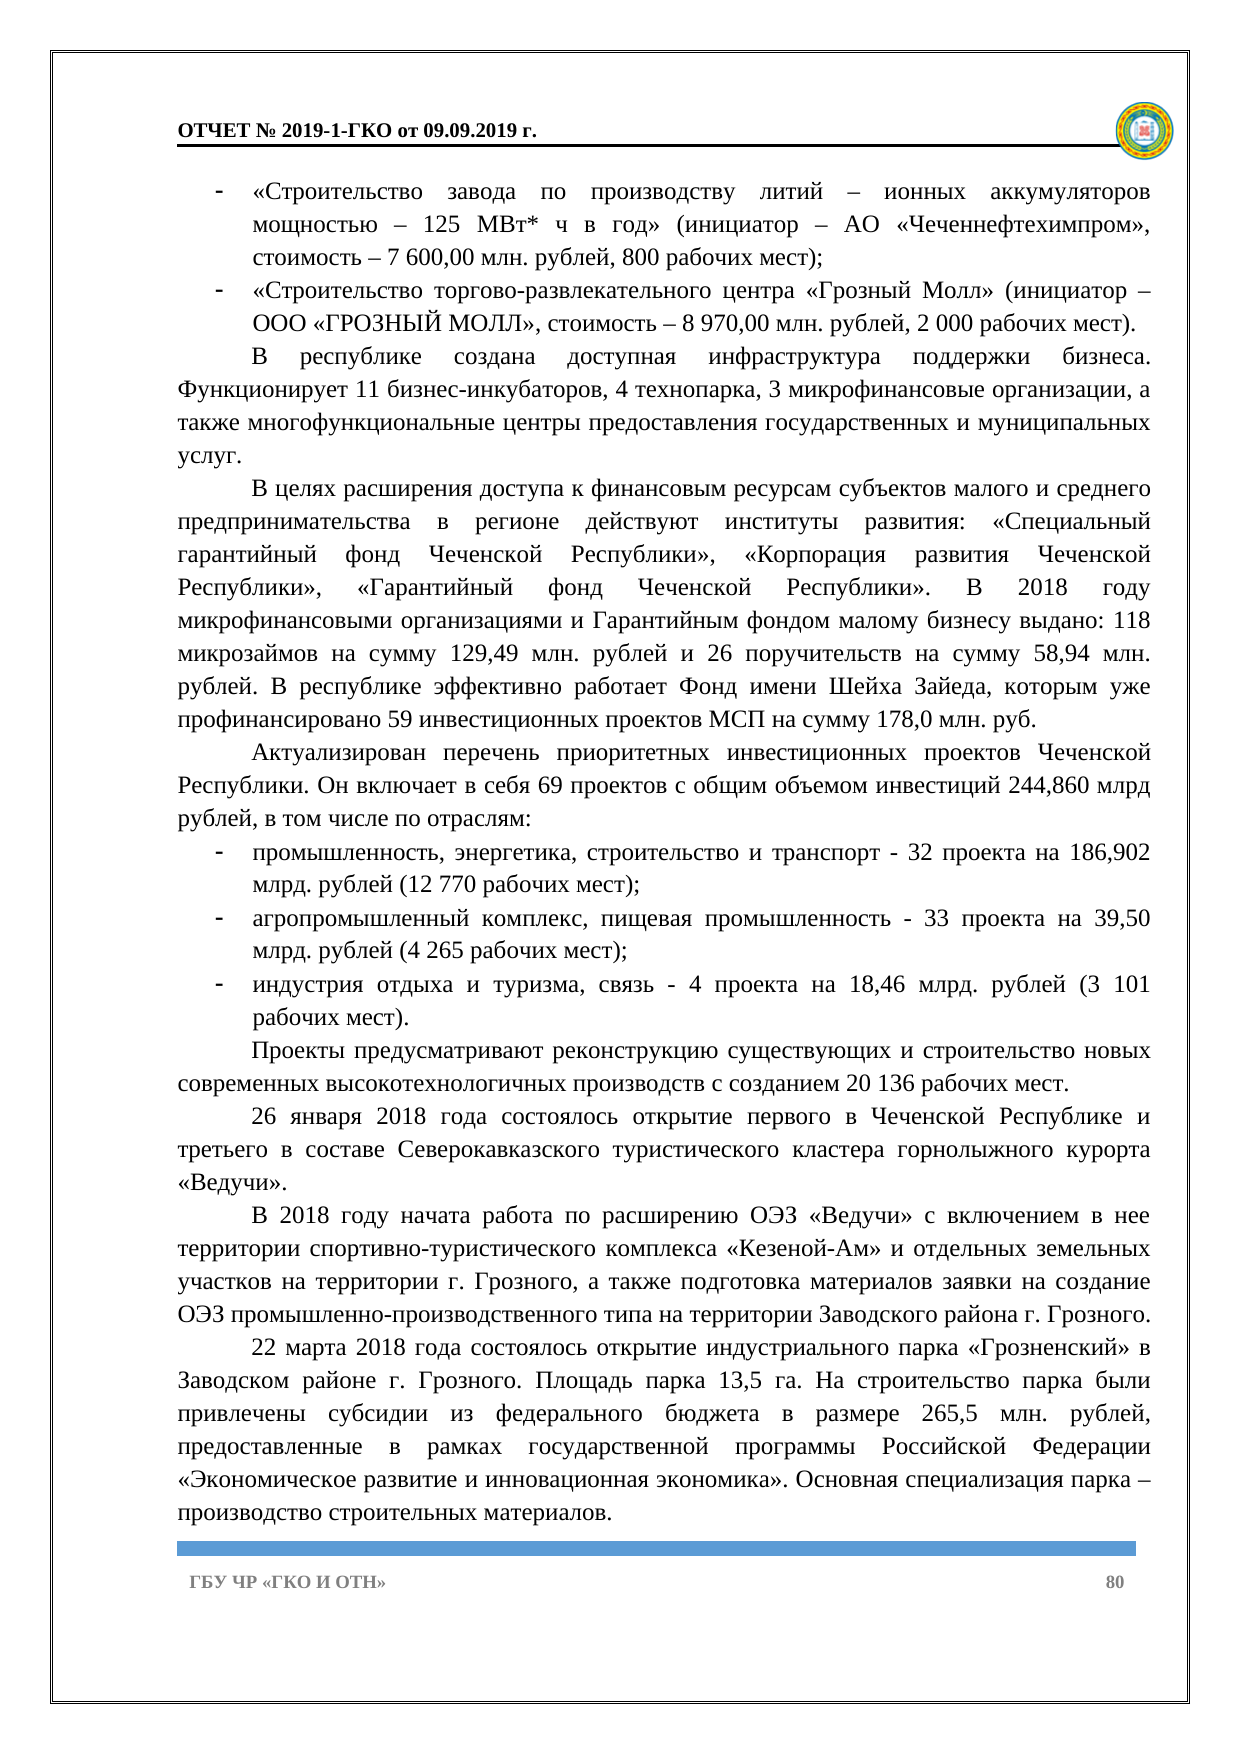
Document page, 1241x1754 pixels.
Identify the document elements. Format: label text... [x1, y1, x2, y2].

text В 2018 году начата работа по расширению ОЭЗ «Ведучи» с включением в нее территории спортивно-туристического комплекса «Кезеной-Ам» и отдельных земельных участков на территории г. Грозного, а также подготовка материалов заявки на создание ОЭЗ промышленно-производственного типа на территории Заводского района г. Грозного. [177, 1200, 1152, 1328]
text Проекты предусматривают реконструкцию существующих и строительство новых современных высокотехнологичных производств с созданием 20 136 рабочих мест. [177, 1035, 1152, 1096]
list «Строительство завода по производству литий – ионных аккумуляторов мощностью – 125 МВт* ч в год» (инициатор – АО «Чеченнефтехимпром», стоимость – 7 600,00 млн. рублей, 800 рабочих мест); [215, 176, 1152, 271]
list индустрия отдыха и туризма, связь - 4 проекта на 18,46 млрд. рублей (3 101 рабочих мест). [215, 969, 1152, 1030]
text 26 января 2018 года состоялось открытие первого в Чеченской Республике и третьего в составе Северокавказского туристического кластера горнолыжного курорта «Ведучи». [177, 1101, 1152, 1196]
text В целях расширения доступа к финансовым ресурсам субъектов малого и среднего предпринимательства в регионе действуют институты развития: «Специальный гарантийный фонд Чеченской Республики», «Корпорация развития Чеченской Республики», «Гарантийный фонд Чеченской Республики». В 2018 году микрофинансовыми организациями и Гарантийным фондом малому бизнесу выдано: 118 микрозаймов на сумму 129,49 млн. рублей и 26 поручительств на сумму 58,94 млн. рублей. В республике эффективно работает Фонд имени Шейха Зайеда, которым уже профинансировано 59 инвестиционных проектов МСП на сумму 178,0 млн. руб. [177, 473, 1152, 733]
text 22 марта 2018 года состоялось открытие индустриального парка «Грозненский» в Заводском районе г. Грозного. Площадь парка 13,5 га. На строительство парка были привлечены субсидии из федерального бюджета в размере 265,5 млн. рублей, предоставленные в рамках государственной программы Российской Федерации «Экономическое развитие и инновационная экономика». Основная специализация парка – производство строительных материалов. [177, 1332, 1152, 1526]
list агропромышленный комплекс, пищевая промышленность - 33 проекта на 39,50 млрд. рублей (4 265 рабочих мест); [215, 903, 1152, 964]
text В республике создана доступная инфраструктура поддержки бизнеса. Функционирует 11 бизнес-инкубаторов, 4 технопарка, 3 микрофинансовые организации, а также многофункциональные центры предоставления государственных и муниципальных услуг. [177, 341, 1152, 469]
text Актуализирован перечень приоритетных инвестиционных проектов Чеченской Республики. Он включает в себя 69 проектов с общим объемом инвестиций 244,860 млрд рублей, в том числе по отраслям: [177, 737, 1152, 832]
list промышленность, энергетика, строительство и транспорт - 32 проекта на 186,902 млрд. рублей (12 770 рабочих мест); [215, 837, 1152, 898]
list «Строительство торгово-развлекательного центра «Грозный Молл» (инициатор – ООО «ГРОЗНЫЙ МОЛЛ», стоимость – 8 970,00 млн. рублей, 2 000 рабочих мест). [215, 275, 1152, 337]
